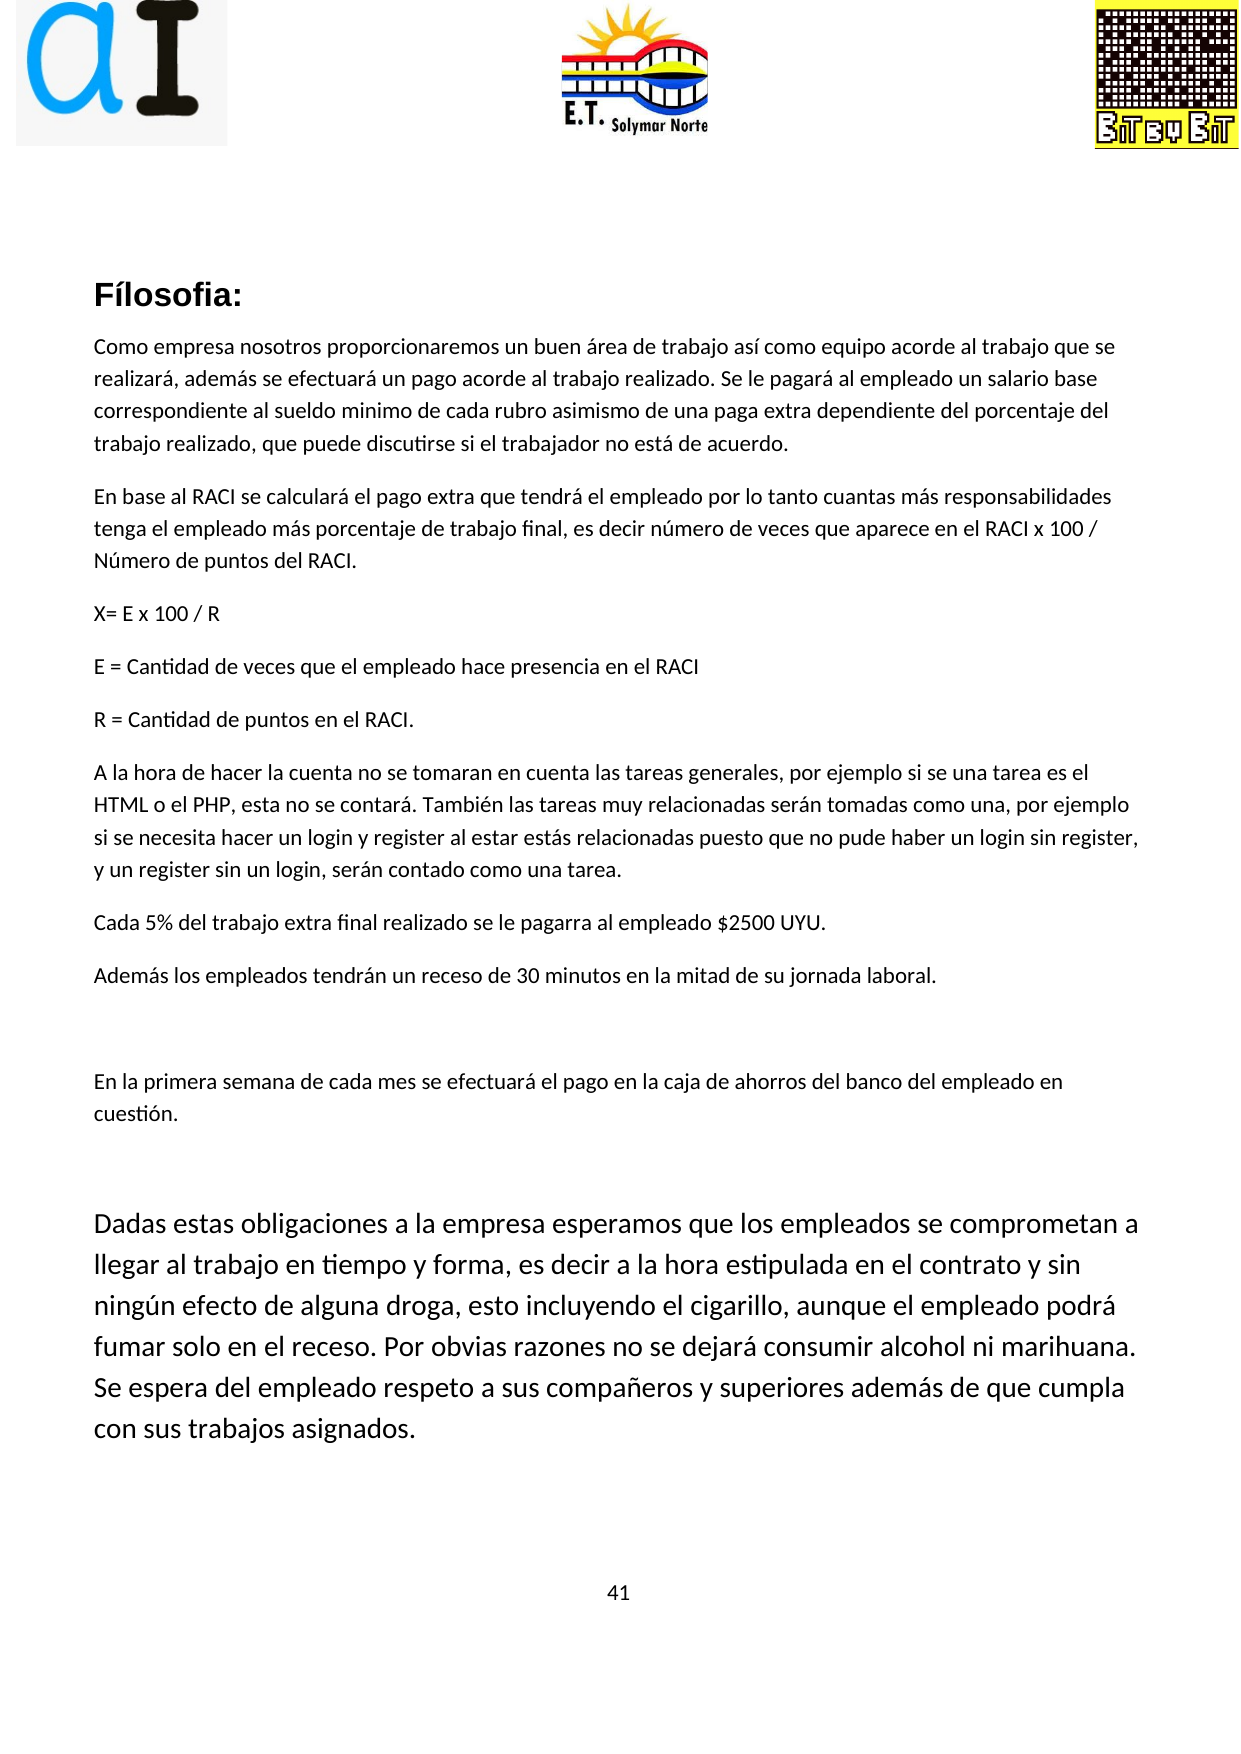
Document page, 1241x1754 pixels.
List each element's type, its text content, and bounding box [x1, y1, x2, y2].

picture [561, 0, 708, 146]
text Como empresa nosotros proporcionaremos un buen área de trabajo así como equipo acorde al trabajo que se realizará, además se efectuará un pago acorde al trabajo realizado. Se le pagará al empleado un salario base correspondiente al sueldo minimo de cada rubro asimismo de una paga extra dependiente del porcentaje del trabajo realizado, que puede discutirse si el trabajador no está de acuerdo. [94, 332, 1143, 457]
text En base al RACI se calculará el pago extra que tendrá el empleado por lo tanto cuantas más responsabilidades tenga el empleado más porcentaje de trabajo final, es decir número de veces que aparece en el RACI x 100 / Número de puntos del RACI. [94, 482, 1143, 574]
text Cada 5% del trabajo extra final realizado se le pagarra al empleado $2500 UYU. [94, 908, 1143, 936]
text E = Cantidad de veces que el empleado hace presencia en el RACI [94, 652, 1143, 680]
subtitle Fílosofia: [94, 275, 1143, 314]
text Además los empleados tendrán un receso de 30 minutos en la mitad de su jornada laboral. [94, 961, 1143, 989]
text En la primera semana de cada mes se efectuará el pago en la caja de ahorros del banco del empleado en cuestión. [94, 1067, 1143, 1127]
picture [16, 0, 228, 146]
text R = Cantidad de puntos en el RACI. [94, 705, 1143, 733]
text Dadas estas obligaciones a la empresa esperamos que los empleados se comprometan a llegar al trabajo en tiempo y forma, es decir a la hora estipulada en el contrato y sin ningún efecto de alguna droga, esto incluyendo el cigarillo, aunque el empleado podrá fumar solo en el receso. Por obvias razones no se dejará consumir alcohol ni marihuana. Se espera del empleado respeto a sus compañeros y superiores además de que cumpla con sus trabajos asignados. [94, 1205, 1143, 1445]
text X= E x 100 / R [94, 599, 1143, 627]
text A la hora de hacer la cuenta no se tomaran en cuenta las tareas generales, por ejemplo si se una tarea es el HTML o el PHP, esta no se contará. También las tareas muy relacionadas serán tomadas como una, por ejemplo si se necesita hacer un login y register al estar estás relacionadas puesto que no pude haber un login sin register, y un register sin un login, serán contado como una tarea. [94, 758, 1143, 883]
picture [1094, 0, 1239, 149]
